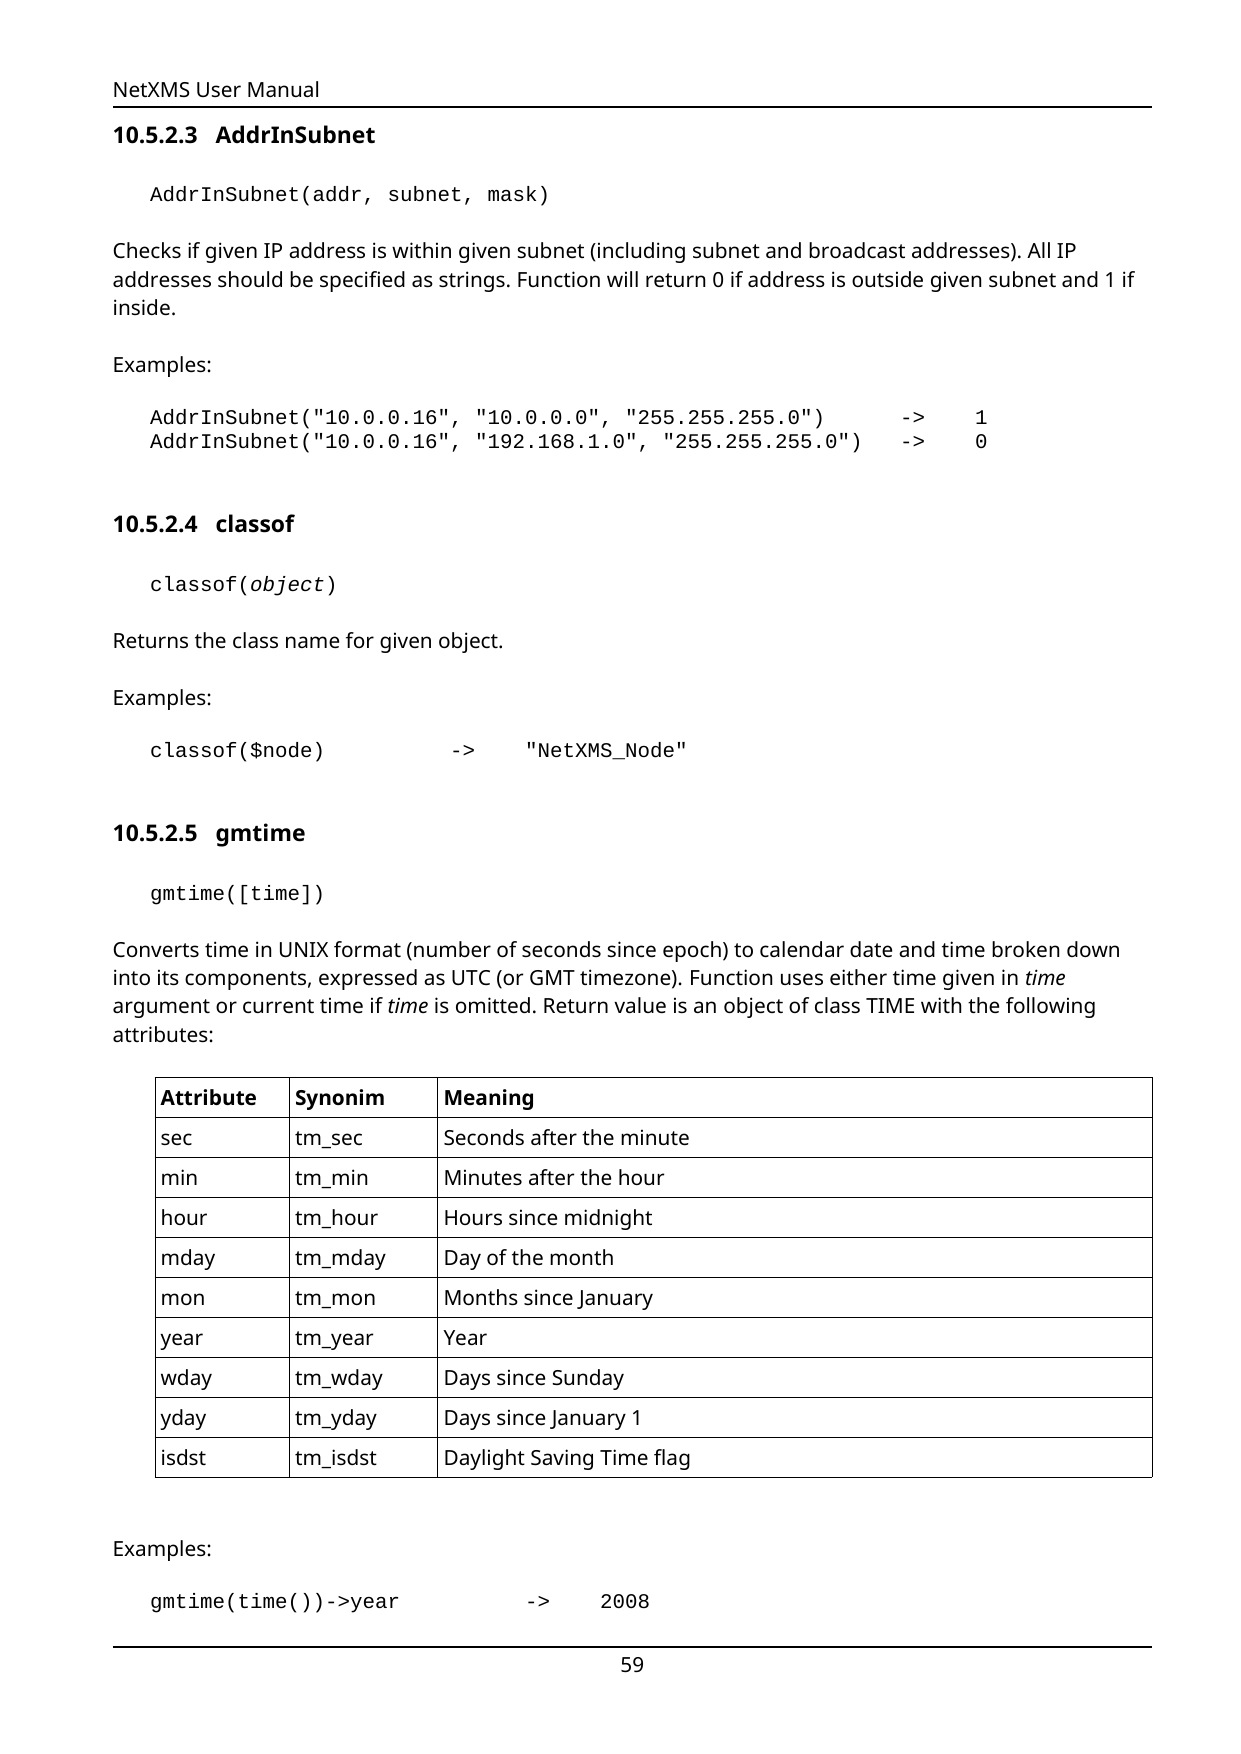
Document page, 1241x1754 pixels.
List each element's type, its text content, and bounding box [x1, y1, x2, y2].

table_cell tm_yday [290, 1398, 437, 1437]
table_cell tm_isdst [290, 1438, 437, 1477]
table_cell sec [156, 1118, 289, 1157]
text Converts time in UNIX format (number of seconds since epoch) to calendar date and time broken down into its components, expressed as UTC (or GMT timezone). Function uses either time given in time argument or current time if time is omitted. Return value is an object of class TIME with the following attributes: [112, 935, 1152, 1048]
table_cell Days since January 1 [438, 1398, 1152, 1437]
table_cell tm_mday [290, 1238, 437, 1277]
table_cell tm_year [290, 1318, 437, 1357]
text Examples: [112, 350, 1152, 379]
table_cell mon [156, 1278, 289, 1317]
text AddrInSubnet(addr, subnet, mask) [150, 184, 1152, 208]
table_cell Days since Sunday [438, 1358, 1152, 1397]
table_cell tm_sec [290, 1118, 437, 1157]
text Returns the class name for given object. [112, 626, 1152, 654]
table_cell min [156, 1158, 289, 1197]
table_header Synonim [290, 1078, 437, 1117]
table_header Meaning [438, 1078, 1152, 1117]
table_cell year [156, 1318, 289, 1357]
subtitle AddrInSubnet [112, 118, 1152, 150]
table_cell tm_mon [290, 1278, 437, 1317]
table_cell isdst [156, 1438, 289, 1477]
table_cell Months since January [438, 1278, 1152, 1317]
table_cell Daylight Saving Time flag [438, 1438, 1152, 1477]
table_cell Year [438, 1318, 1152, 1357]
subtitle classof [112, 508, 1152, 539]
text classof(object) [150, 574, 1152, 597]
text gmtime([time]) [150, 883, 1152, 906]
table_cell yday [156, 1398, 289, 1437]
subtitle gmtime [112, 817, 1152, 848]
table_cell tm_wday [290, 1358, 437, 1397]
table_cell mday [156, 1238, 289, 1277]
table_cell wday [156, 1358, 289, 1397]
text classof($node) -> "NetXMS_Node" [150, 740, 1152, 763]
text AddrInSubnet("10.0.0.16", "10.0.0.0", "255.255.255.0") -> 1 [150, 407, 1152, 431]
table_cell tm_hour [290, 1198, 437, 1237]
table_cell Seconds after the minute [438, 1118, 1152, 1157]
table_cell Day of the month [438, 1238, 1152, 1277]
table_header Attribute [156, 1078, 289, 1117]
table_cell tm_min [290, 1158, 437, 1197]
text Examples: [112, 683, 1152, 711]
table_cell Minutes after the hour [438, 1158, 1152, 1197]
text Examples: [112, 1534, 1152, 1562]
table_cell Hours since midnight [438, 1198, 1152, 1237]
text AddrInSubnet("10.0.0.16", "192.168.1.0", "255.255.255.0") -> 0 [150, 431, 1152, 454]
text gmtime(time())->year -> 2008 [150, 1591, 1152, 1614]
text Checks if given IP address is within given subnet (including subnet and broadcast addresses). All IP addresses should be specified as strings. Function will return 0 if address is outside given subnet and 1 if inside. [112, 237, 1152, 322]
table_cell hour [156, 1198, 289, 1237]
